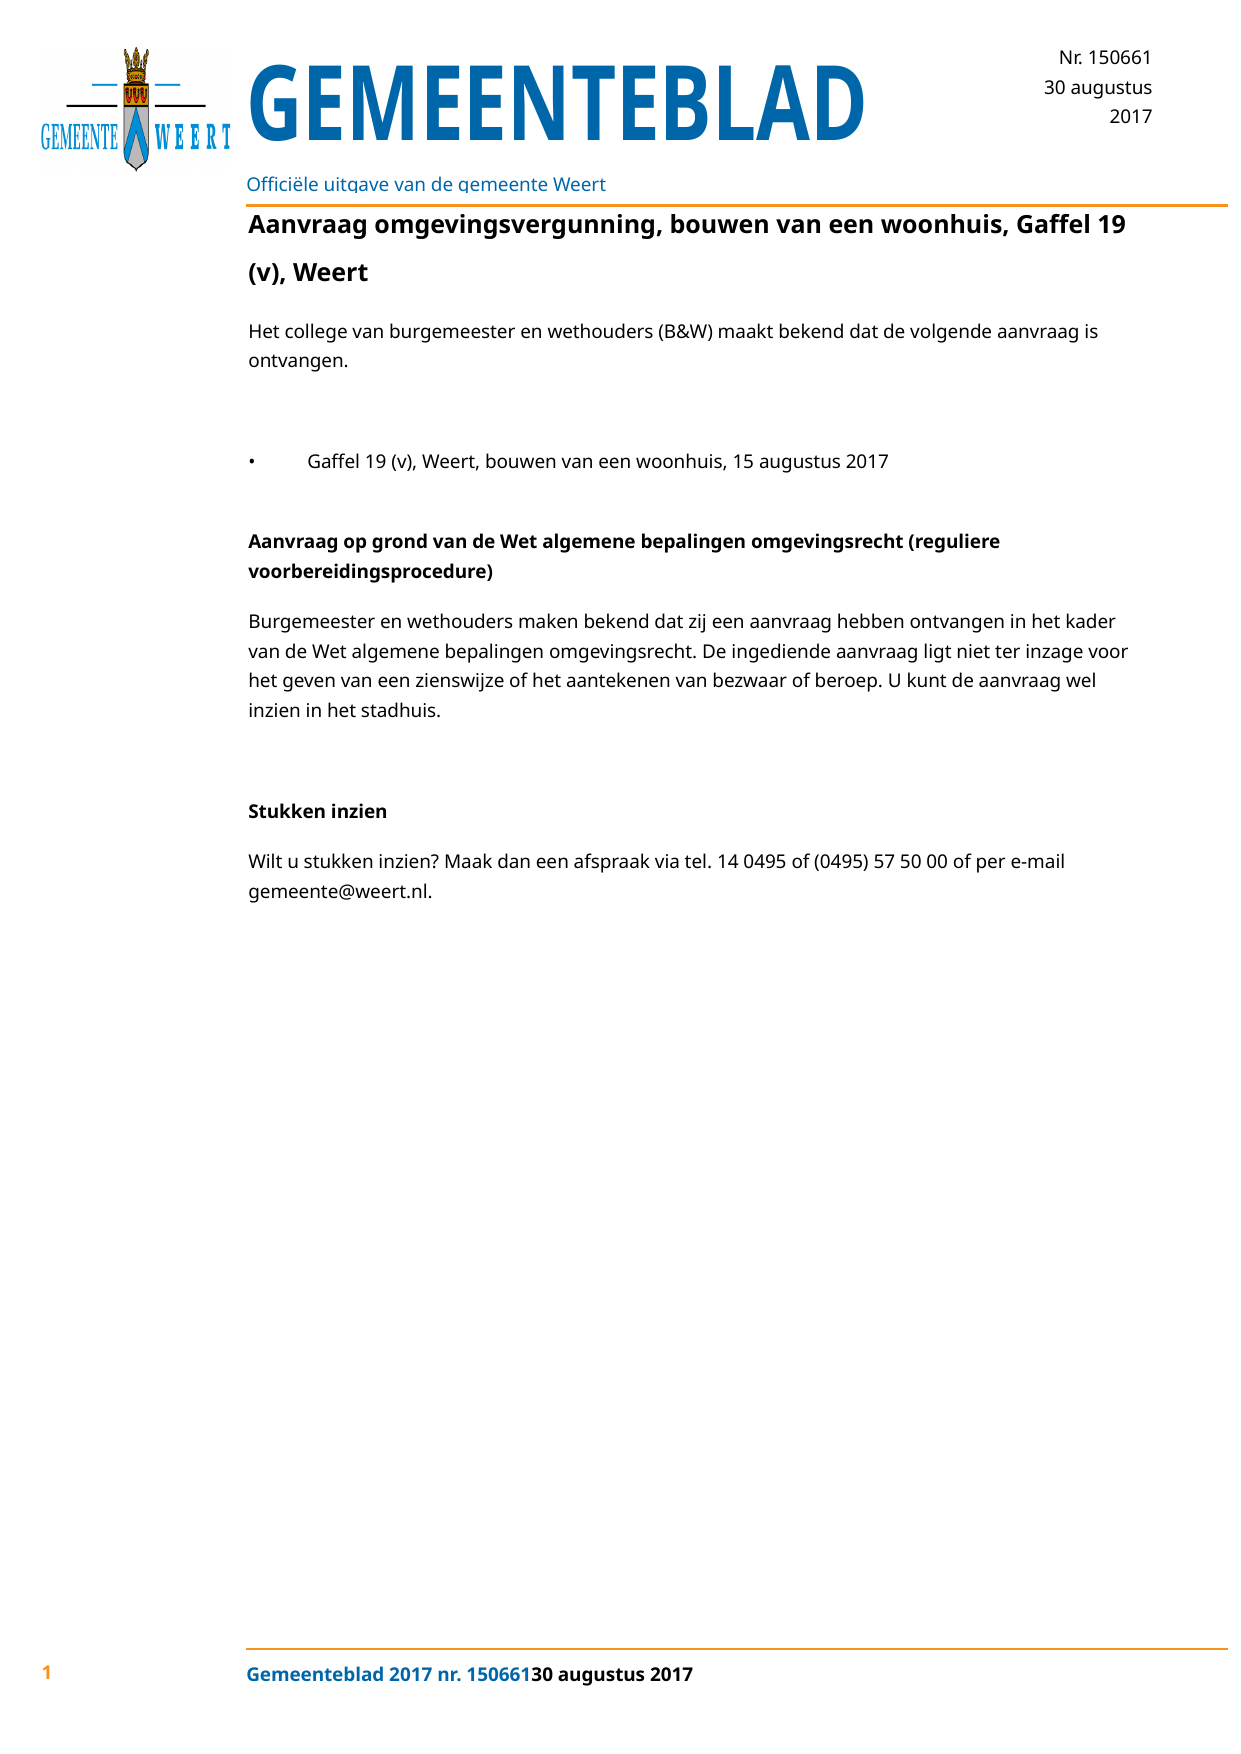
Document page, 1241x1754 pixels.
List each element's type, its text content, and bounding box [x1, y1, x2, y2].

text Burgemeester en wethouders maken bekend dat zij een aanvraag hebben ontvangen in het kader van de Wet algemene bepalingen omgevingsrecht. De ingediende aanvraag ligt niet ter inzage voor het geven van een zienswijze of het aantekenen van bezwaar of beroep. U kunt de aanvraag wel inzien in het stadhuis. [248, 608, 1152, 723]
text Aanvraag omgevingsvergunning, bouwen van een woonhuis, Gaffel 19 (v), Weert [248, 207, 1152, 288]
text Het college van burgemeester en wethouders (B&W) maakt bekend dat de volgende aanvraag is ontvangen. [248, 318, 1152, 373]
list Gaffel 19 (v), Weert, bouwen van een woonhuis, 15 augustus 2017 [248, 448, 1152, 474]
text Stukken inzien [248, 798, 1152, 824]
picture [41, 47, 231, 172]
text Wilt u stukken inzien? Maak dan een afspraak via tel. 14 0495 of (0495) 57 50 00 of per e-mail gemeente@weert.nl. [248, 848, 1152, 904]
text Aanvraag op grond van de Wet algemene bepalingen omgevingsrecht (reguliere voorbereidingsprocedure) [248, 528, 1152, 584]
